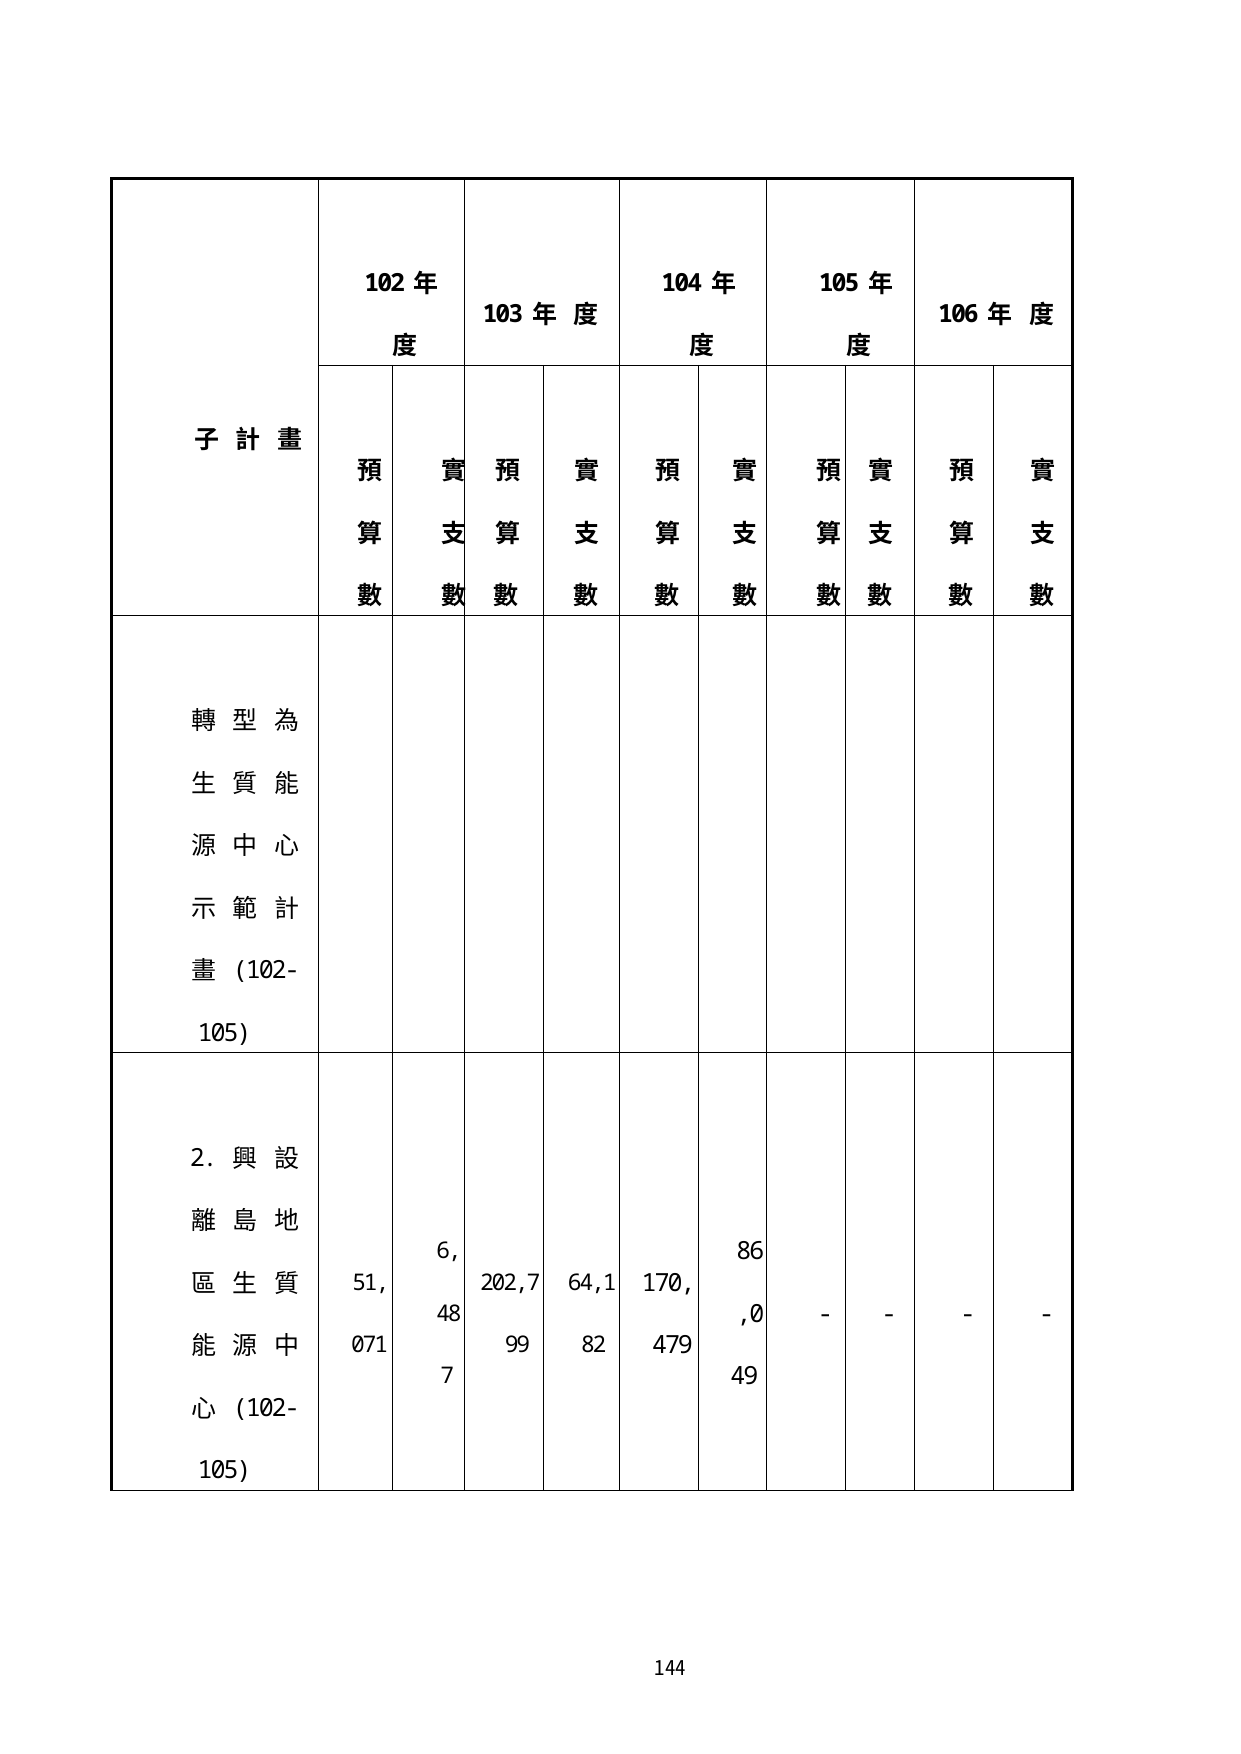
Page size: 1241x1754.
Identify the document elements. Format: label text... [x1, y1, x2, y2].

table_cell [544, 616, 619, 1052]
table_cell 實支數 [544, 366, 619, 615]
table_cell 202,799 [465, 1053, 543, 1490]
table_cell 預算數 [620, 366, 698, 615]
table_cell 86,049 [699, 1053, 766, 1490]
table_cell - [846, 1053, 914, 1490]
table_cell [393, 616, 464, 1052]
table_cell - [915, 1053, 993, 1490]
table_cell [319, 616, 392, 1052]
table_header 103年度 [465, 180, 619, 365]
table_cell 預算數 [319, 366, 392, 615]
table_cell - [767, 616, 845, 1052]
table_cell 實支數 [393, 366, 464, 615]
table_cell 6,487 [393, 1053, 464, 1490]
table_cell - [915, 616, 993, 1052]
table_header 106年度 [915, 180, 1071, 365]
table_cell 2.興設離島地區生質能源中心(102-105) [113, 1053, 318, 1490]
table_cell 轉型為生質能源中心示範計畫(102-105) [113, 616, 318, 1052]
table_cell 64,182 [544, 1053, 619, 1490]
table_cell [620, 616, 698, 1052]
table_header 子計畫 [113, 180, 318, 615]
table_cell [699, 616, 766, 1052]
table_cell 51,071 [319, 1053, 392, 1490]
table_cell - [994, 1053, 1071, 1490]
table_cell 實支數 [699, 366, 766, 615]
table_cell - [767, 1053, 845, 1490]
table_header 102年度 [319, 180, 464, 365]
table_header 104年度 [620, 180, 766, 365]
table_cell 預算數 [915, 366, 993, 615]
table_cell [465, 616, 543, 1052]
table_cell 預算數 [767, 366, 845, 615]
table_cell 170,479 [620, 1053, 698, 1490]
table_header 105年度 [767, 180, 914, 365]
table_cell - [994, 616, 1071, 1052]
table_cell 預算數 [465, 366, 543, 615]
table_cell 實支數 [846, 366, 914, 615]
table_cell - [846, 616, 914, 1052]
table_cell 實支數 [994, 366, 1071, 615]
